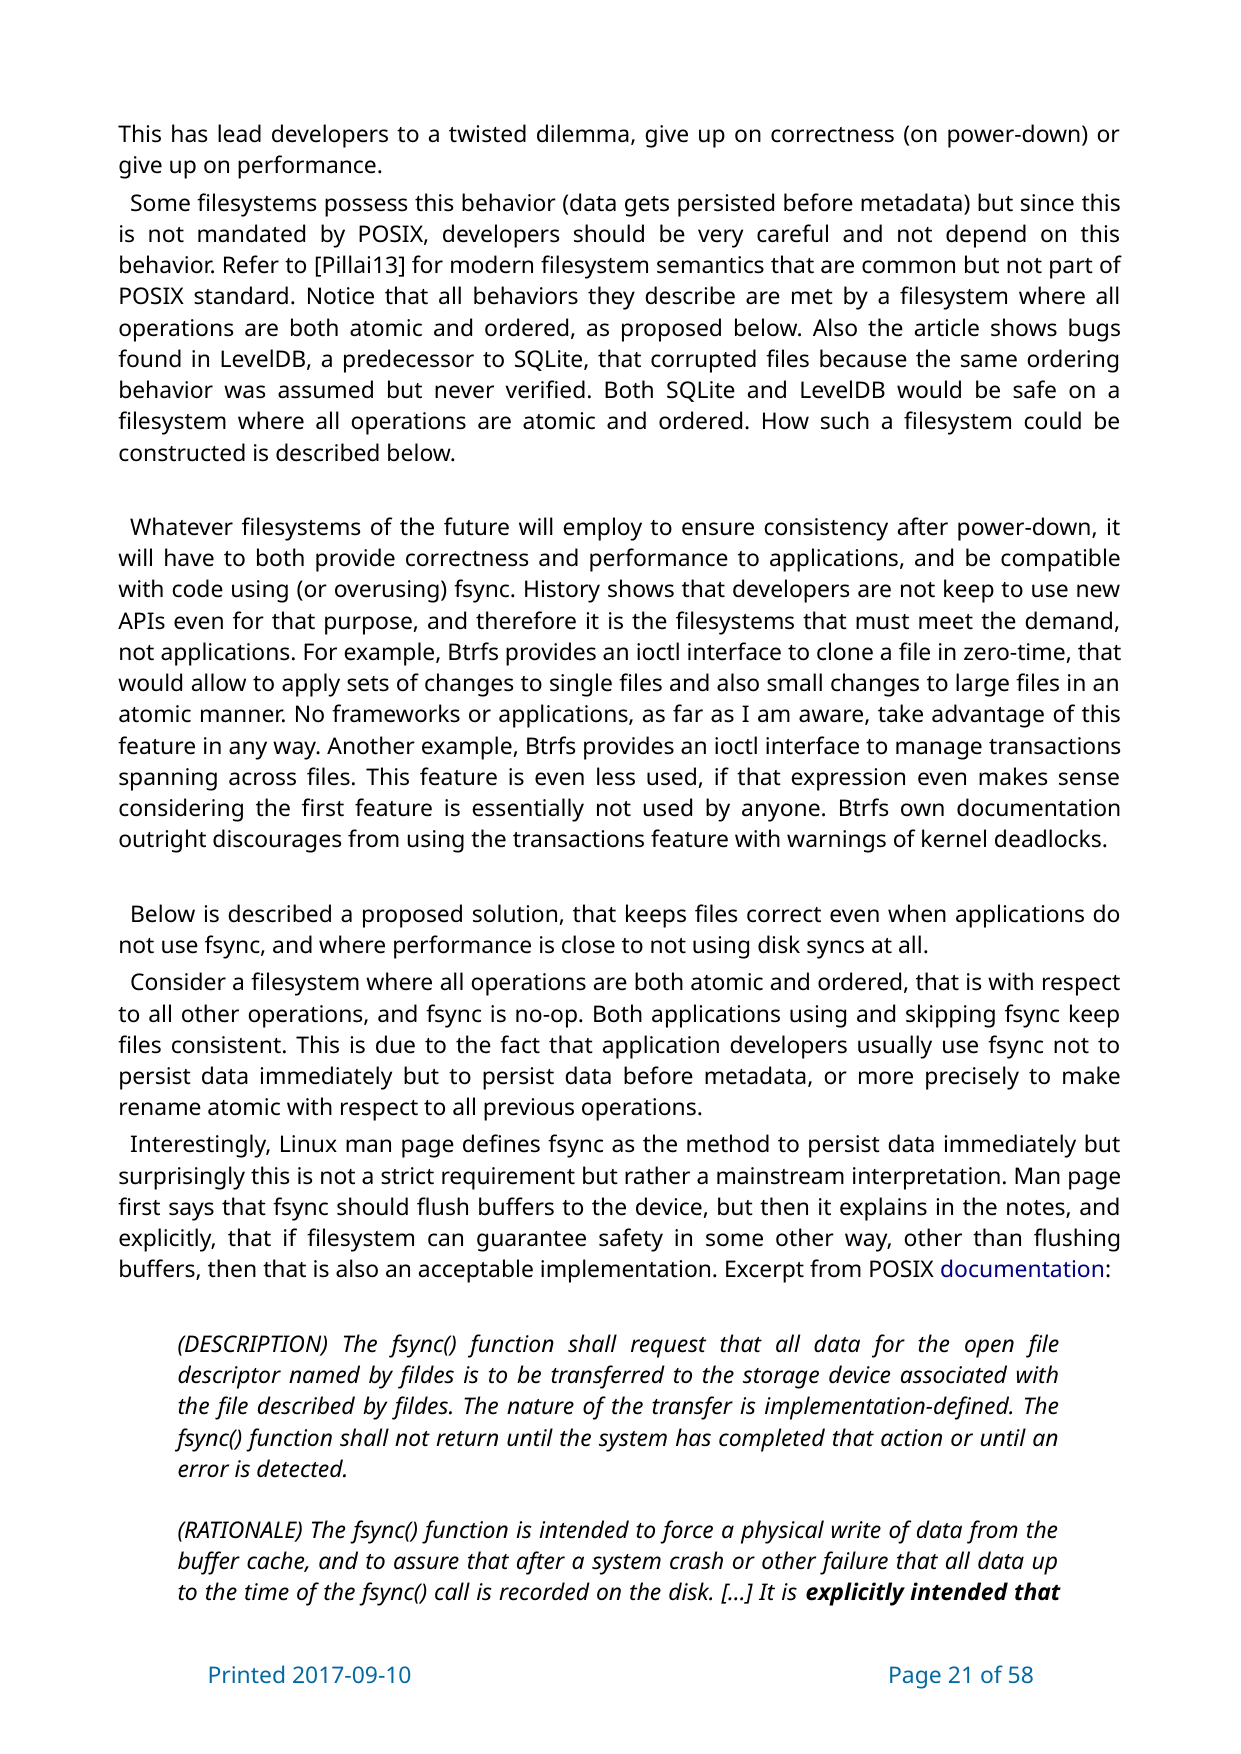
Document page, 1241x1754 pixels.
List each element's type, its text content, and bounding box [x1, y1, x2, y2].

text (DESCRIPTION) The fsync() function shall request that all data for the open file descriptor named by fildes is to be transferred to the storage device associated with the file described by fildes. The nature of the transfer is implementation-defined. The fsync() function shall not return until the system has completed that action or until an error is detected. [177, 1328, 1063, 1484]
text Interestingly, Linux man page defines fsync as the method to persist data immediately but surprisingly this is not a strict requirement but rather a mainstream interpretation. Man page first says that fsync should flush buffers to the device, but then it explains in the notes, and explicitly, that if filesystem can guarantee safety in some other way, other than flushing buffers, then that is also an acceptable implementation. Excerpt from POSIX documentation: [118, 1128, 1122, 1285]
text Whatever filesystems of the future will employ to ensure consistency after power-down, it will have to both provide correctness and performance to applications, and be compatible with code using (or overusing) fsync. History shows that developers are not keep to use new APIs even for that purpose, and therefore it is the filesystems that must meet the demand, not applications. For example, Btrfs provides an ioctl interface to clone a file in zero-time, that would allow to apply sets of changes to single files and also small changes to large files in an atomic manner. No frameworks or applications, as far as I am aware, take advantage of this feature in any way. Another example, Btrfs provides an ioctl interface to manage transactions spanning across files. This feature is even less used, if that expression even makes sense considering the first feature is essentially not used by anyone. Btrfs own documentation outright discourages from using the transactions feature with warnings of kernel deadlocks. [118, 511, 1122, 855]
text (RATIONALE) The fsync() function is intended to force a physical write of data from the buffer cache, and to assure that after a system crash or other failure that all data up to the time of the fsync() call is recorded on the disk. […] It is explicitly intended that [177, 1513, 1063, 1607]
text This has lead developers to a twisted dilemma, give up on correctness (on power-down) or give up on performance. [118, 118, 1122, 181]
text Consider a filesystem where all operations are both atomic and ordered, that is with respect to all other operations, and fsync is no-op. Both applications using and skipping fsync keep files consistent. This is due to the fact that application developers usually use fsync not to persist data immediately but to persist data before metadata, or more precisely to make rename atomic with respect to all previous operations. [118, 966, 1122, 1122]
text Below is described a proposed solution, that keeps files correct even when applications do not use fsync, and where performance is close to not using disk syncs at all. [118, 898, 1122, 960]
text Some filesystems possess this behavior (data gets persisted before metadata) but since this is not mandated by POSIX, developers should be very careful and not depend on this behavior. Refer to [Pillai13] for modern filesystem semantics that are common but not part of POSIX standard. Notice that all behaviors they describe are met by a filesystem where all operations are both atomic and ordered, as proposed below. Also the article shows bugs found in LevelDB, a predecessor to SQLite, that corrupted files because the same ordering behavior was assumed but never verified. Both SQLite and LevelDB would be safe on a filesystem where all operations are atomic and ordered. How such a filesystem could be constructed is described below. [118, 187, 1122, 468]
